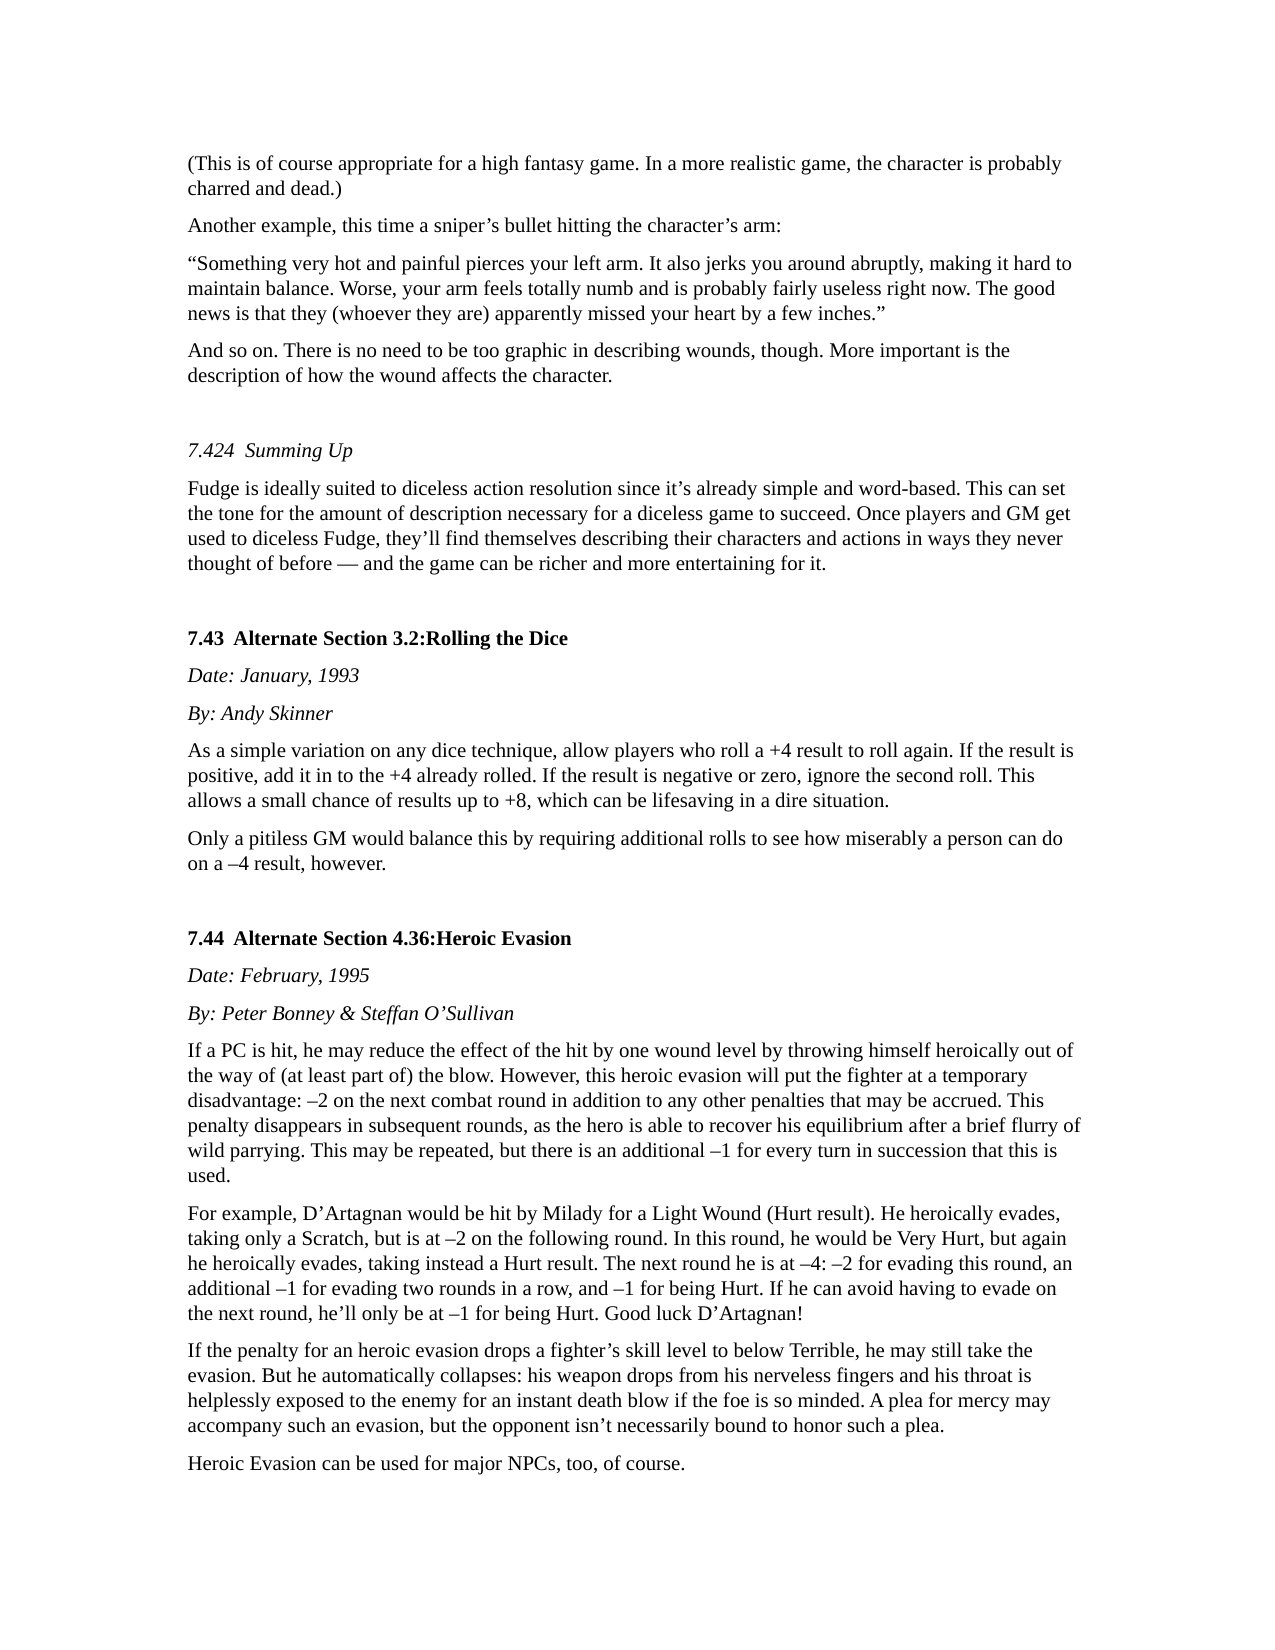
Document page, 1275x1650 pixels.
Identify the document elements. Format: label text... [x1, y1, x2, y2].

text Date: January, 1993 [187, 662, 1087, 687]
text Only a pitiless GM would balance this by requiring additional rolls to see how miserably a person can do on a –4 result, however. [187, 825, 1087, 875]
text As a simple variation on any dice technique, allow players who roll a +4 result to roll again. If the result is positive, add it in to the +4 already rolled. If the result is negative or zero, ignore the second roll. This allows a small chance of results up to +8, which can be lifesaving in a dire situation. [187, 737, 1087, 812]
text Date: February, 1995 [187, 962, 1087, 987]
text 7.424 Summing Up [187, 437, 1087, 462]
text Heroic Evasion can be used for major NPCs, too, of course. [187, 1450, 1087, 1475]
text By: Peter Bonney & Steffan O’Sullivan [187, 1000, 1087, 1025]
text 7.43 Alternate Section 3.2:Rolling the Dice [187, 625, 1087, 650]
text If the penalty for an heroic evasion drops a fighter’s skill level to below Terrible, he may still take the evasion. But he automatically collapses: his weapon drops from his nerveless fingers and his throat is helplessly exposed to the enemy for an instant death blow if the foe is so minded. A plea for mercy may accompany such an evasion, but the opponent isn’t necessarily bound to honor such a plea. [187, 1337, 1087, 1437]
text 7.44 Alternate Section 4.36:Heroic Evasion [187, 925, 1087, 950]
text If a PC is hit, he may reduce the effect of the hit by one wound level by throwing himself heroically out of the way of (at least part of) the blow. However, this heroic evasion will put the fighter at a temporary disadvantage: –2 on the next combat round in addition to any other penalties that may be accrued. This penalty disappears in subsequent rounds, as the hero is able to recover his equilibrium after a brief flurry of wild parrying. This may be repeated, but there is an additional –1 for every turn in succession that this is used. [187, 1037, 1087, 1187]
text For example, D’Artagnan would be hit by Milady for a Light Wound (Hurt result). He heroically evades, taking only a Scratch, but is at –2 on the following round. In this round, he would be Very Hurt, but again he heroically evades, taking instead a Hurt result. The next round he is at –4: –2 for evading this round, an additional –1 for evading two rounds in a row, and –1 for being Hurt. If he can avoid having to evade on the next round, he’ll only be at –1 for being Hurt. Good luck D’Artagnan! [187, 1200, 1087, 1325]
text Fudge is ideally suited to diceless action resolution since it’s already simple and word-based. This can set the tone for the amount of description necessary for a diceless game to succeed. Once players and GM get used to diceless Fudge, they’ll find themselves describing their characters and actions in ways they never thought of before — and the game can be richer and more entertaining for it. [187, 475, 1087, 575]
text (This is of course appropriate for a high fantasy game. In a more realistic game, the character is probably charred and dead.) [187, 150, 1087, 200]
text By: Andy Skinner [187, 700, 1087, 725]
text And so on. There is no need to be too graphic in describing wounds, though. More important is the description of how the wound affects the character. [187, 337, 1087, 387]
text “Something very hot and painful pierces your left arm. It also jerks you around abruptly, making it hard to maintain balance. Worse, your arm feels totally numb and is probably fairly useless right now. The good news is that they (whoever they are) apparently missed your heart by a few inches.” [187, 250, 1087, 325]
text Another example, this time a sniper’s bullet hitting the character’s arm: [187, 212, 1087, 237]
